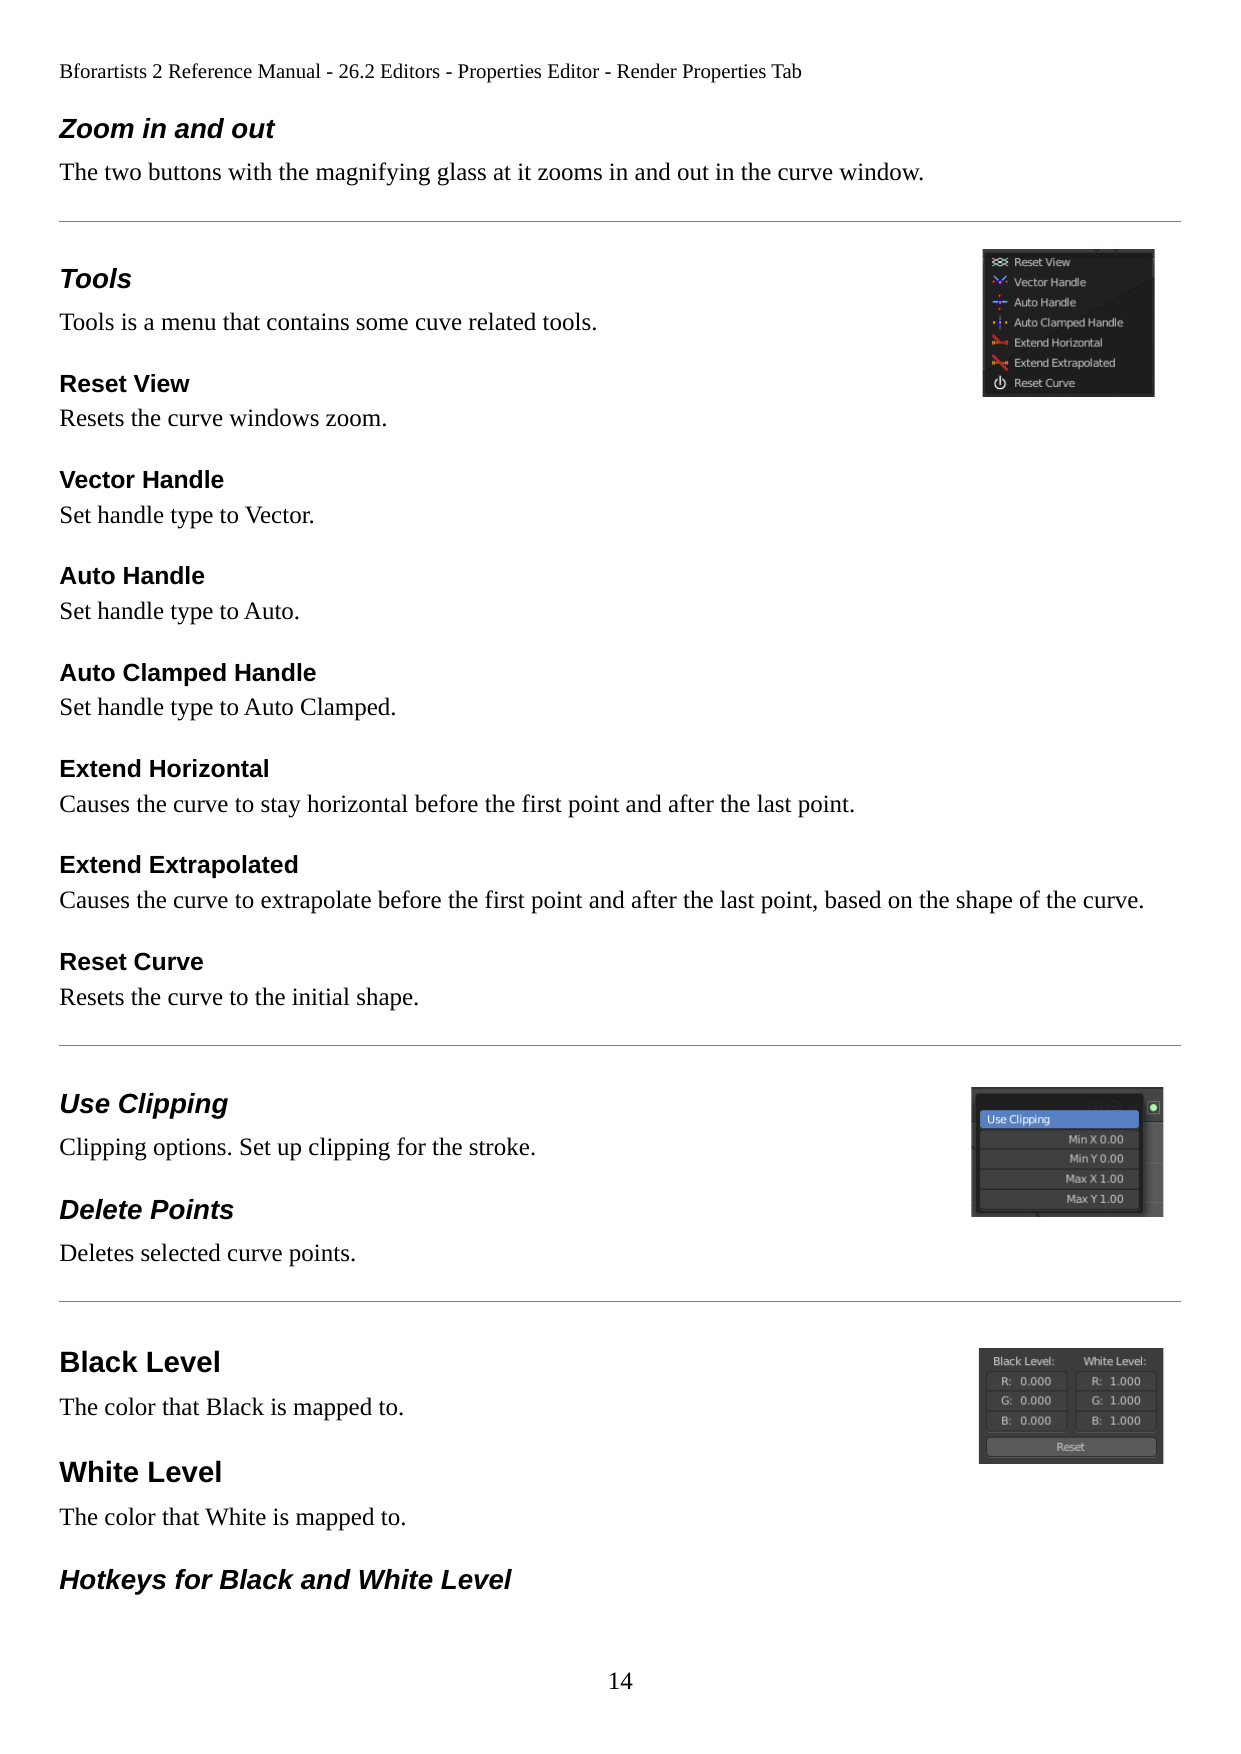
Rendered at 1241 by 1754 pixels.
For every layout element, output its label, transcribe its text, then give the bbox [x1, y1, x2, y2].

text Set handle type to Auto. [59, 596, 1181, 625]
text Set handle type to Vector. [59, 500, 1181, 528]
subtitle Delete Points [59, 1193, 1181, 1225]
text Clipping options. Set up clipping for the stroke. [59, 1132, 971, 1160]
subtitle [1155, 369, 1181, 397]
subtitle Auto Clamped Handle [59, 658, 1181, 686]
text Resets the curve to the initial shape. [59, 982, 1181, 1010]
subtitle [1164, 1087, 1181, 1119]
text Tools is a menu that contains some cuve related tools. [59, 307, 982, 336]
subtitle Reset View [59, 369, 982, 397]
subtitle Use Clipping [59, 1087, 971, 1119]
text Causes the curve to extrapolate before the first point and after the last point, based on the shape of the curve. [59, 885, 1181, 914]
subtitle Extend Extrapolated [59, 850, 1181, 879]
subtitle Auto Handle [59, 561, 1181, 590]
picture [982, 249, 1155, 397]
subtitle Vector Handle [59, 465, 1181, 493]
subtitle Tools [59, 263, 982, 294]
picture [971, 1087, 1164, 1217]
text The two buttons with the magnifying glass at it zooms in and out in the curve window. [59, 157, 1181, 186]
text Set handle type to Auto Clamped. [59, 692, 1181, 721]
subtitle [1155, 263, 1181, 294]
subtitle Zoom in and out [59, 113, 1181, 144]
picture [978, 1348, 1164, 1464]
subtitle Hotkeys for Black and White Level [59, 1563, 1181, 1595]
text Causes the curve to stay horizontal before the first point and after the last point. [59, 789, 1181, 818]
text The color that White is mapped to. [59, 1502, 1181, 1530]
subtitle White Level [59, 1455, 1181, 1489]
subtitle Black Level [59, 1345, 1181, 1379]
subtitle Reset Curve [59, 947, 1181, 975]
text Deletes selected curve points. [59, 1238, 1181, 1266]
text Resets the curve windows zoom. [59, 403, 1181, 432]
text The color that Black is mapped to. [59, 1392, 978, 1420]
subtitle Extend Horizontal [59, 754, 1181, 783]
